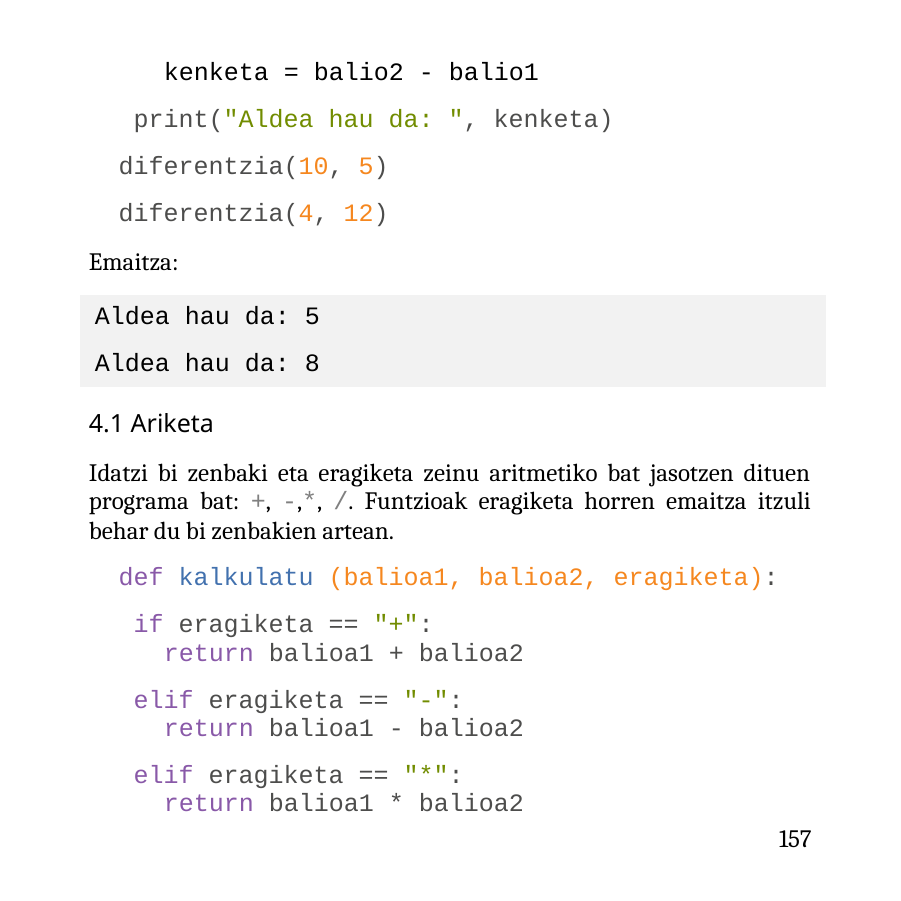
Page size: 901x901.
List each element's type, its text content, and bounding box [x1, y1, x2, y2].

text Idatzi bi zenbaki eta eragiketa zeinu aritmetiko bat jasotzen dituen programa bat: +, -,*, /. Funtzioak eragiketa horren emaitza itzuli behar du bi zenbakien artean. [89, 458, 811, 546]
text diferentzia(4, 12) [118, 200, 811, 229]
text if eragiketa == "+": return balioa1 + balioa2 [118, 612, 811, 668]
text Emaitza: [89, 247, 811, 276]
text elif eragiketa == "-": return balioa1 - balioa2 [118, 687, 811, 744]
text kenketa = balio2 - balio1 [118, 59, 811, 87]
text elif eragiketa == "*": return balioa1 * balioa2 [118, 763, 811, 819]
text 4.1 Ariketa [89, 406, 811, 440]
text Aldea hau da: 5 [86, 301, 820, 332]
text def kalkulatu (balioa1, balioa2, eragiketa): [118, 565, 811, 593]
text diferentzia(10, 5) [118, 153, 811, 182]
text Aldea hau da: 8 [86, 342, 820, 381]
text print("Aldea hau da: ", kenketa) [118, 106, 811, 134]
